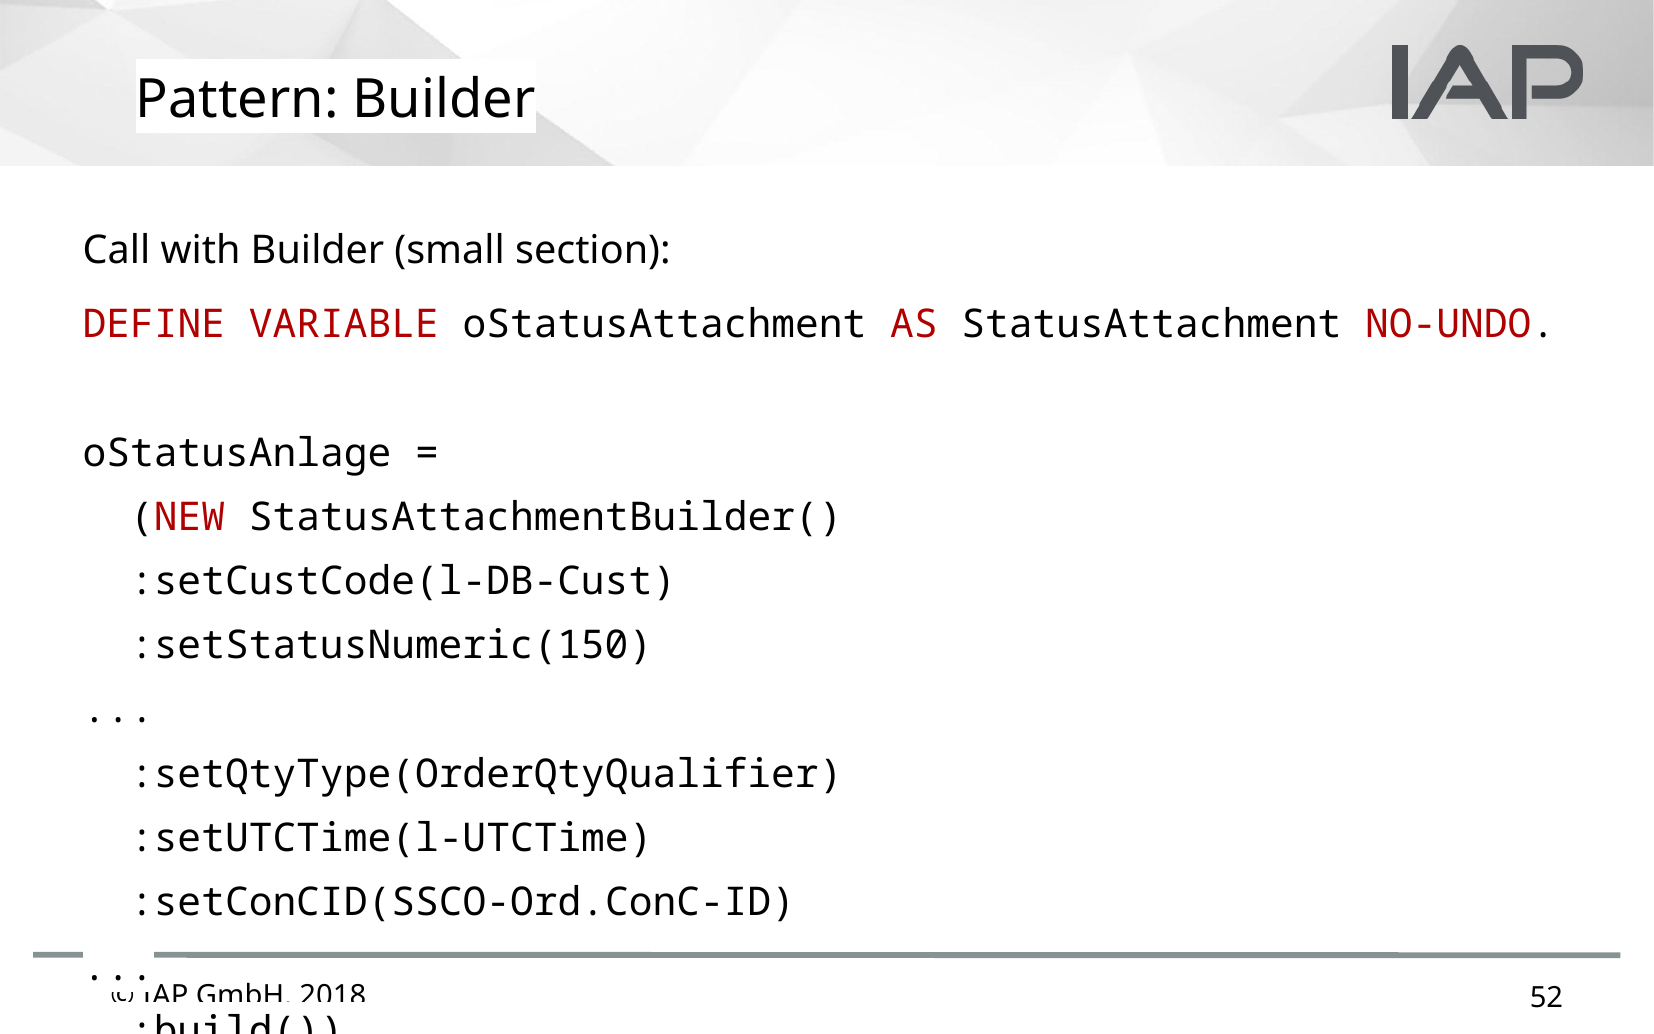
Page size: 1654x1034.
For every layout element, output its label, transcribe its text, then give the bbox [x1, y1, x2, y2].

title Pattern: Builder [135, 41, 1264, 152]
list Call with Builder (small section): [82, 221, 1571, 295]
list DEFINE VARIABLE oStatusAttachment AS StatusAttachment NO-UNDO. oStatusAnlage = (NEW StatusAttachmentBuilder() :setCustCode(l-DB-Cust) :setStatusNumeric(150) ... :setQtyType(OrderQtyQualifier) :setUTCTime(l-UTCTime) :setConCID(SSCO-Ord.ConC-ID) ... :build()). [82, 295, 1571, 922]
picture [0, 0, 1654, 166]
